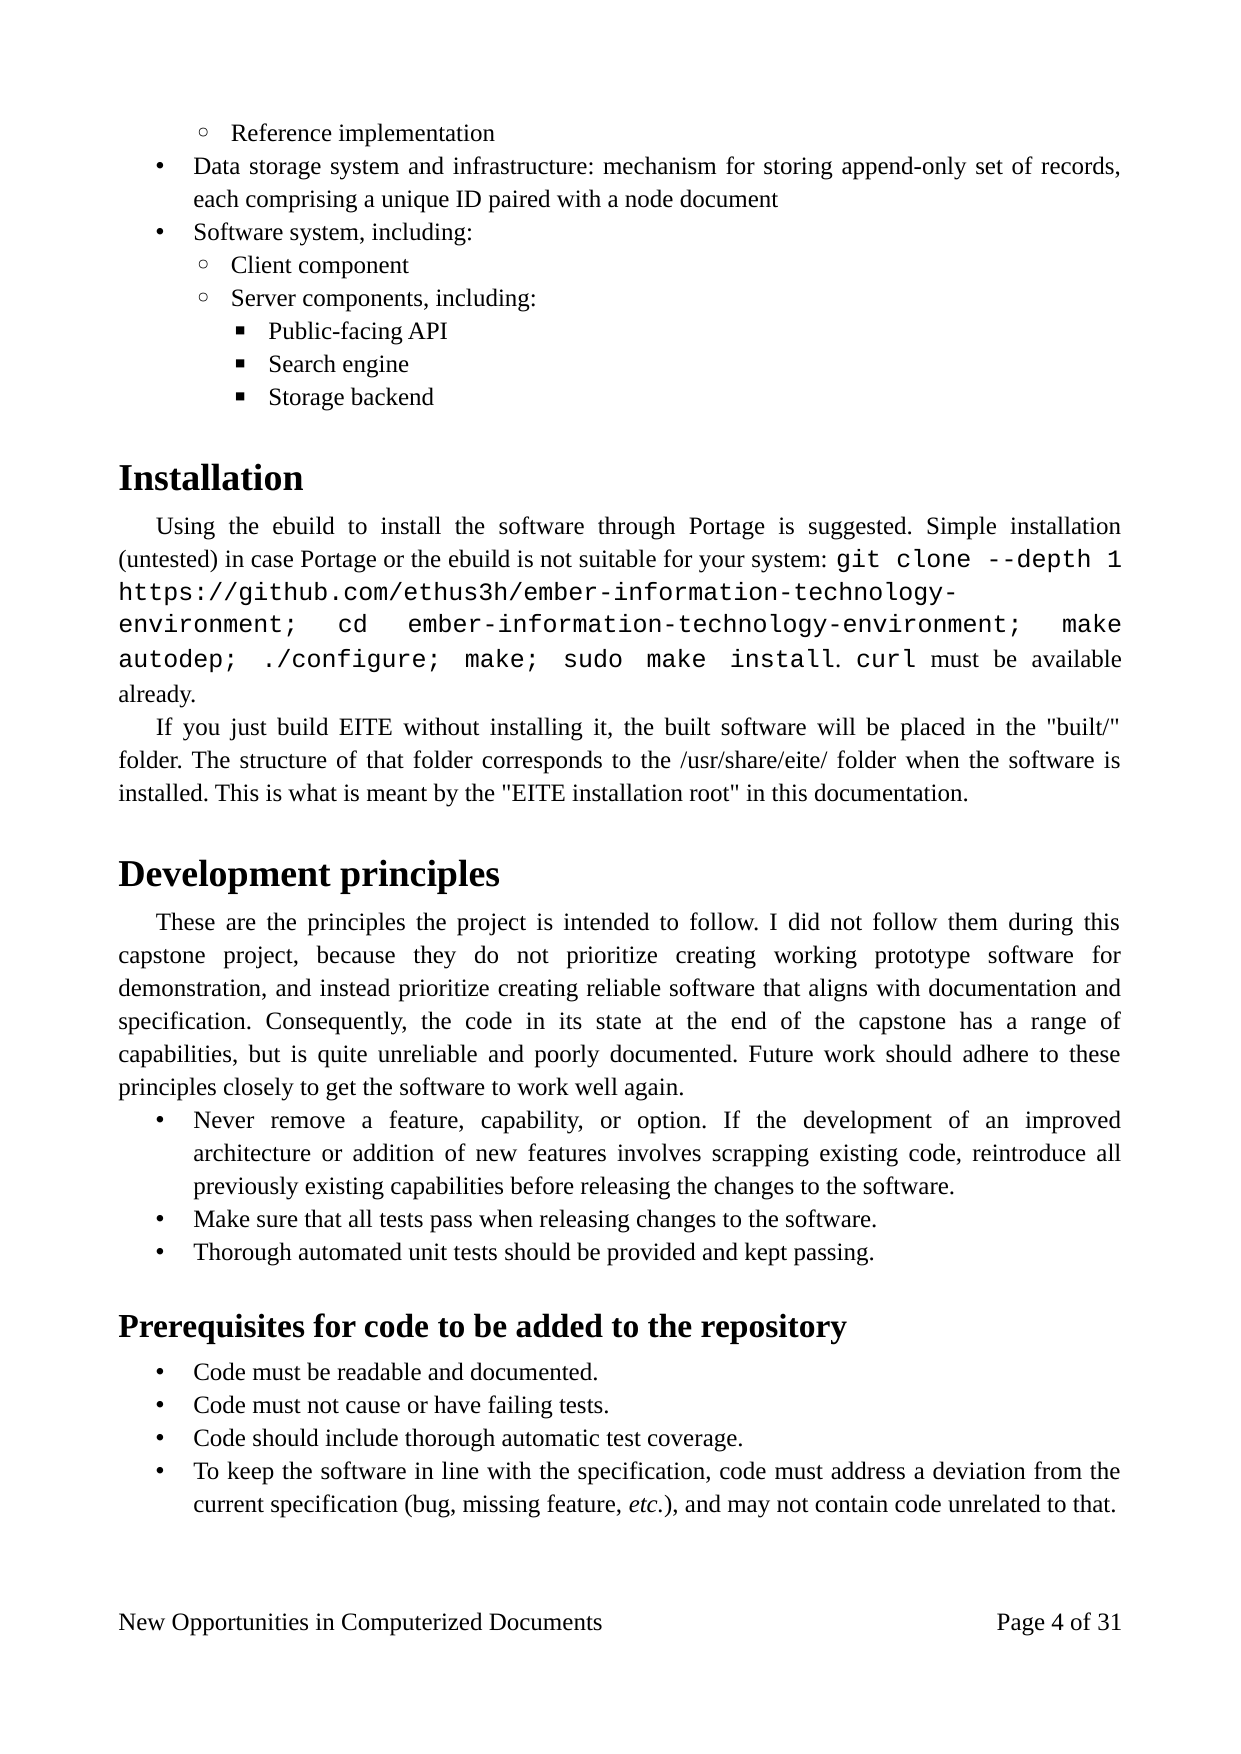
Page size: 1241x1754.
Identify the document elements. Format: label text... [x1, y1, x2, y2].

list Storage backend [231, 382, 1122, 411]
list Code must not cause or have failing tests. [156, 1390, 1122, 1419]
text If you just build EITE without installing it, the built software will be placed in the "built/" folder. The structure of that folder corresponds to the /usr/share/eite/ folder when the software is installed. This is what is meant by the "EITE installation root" in this documentation. [118, 712, 1122, 807]
list Software system, including: [156, 217, 1122, 246]
subtitle Development principles [118, 851, 1122, 894]
text Using the ebuild to install the software through Portage is suggested. Simple installation (untested) in case Portage or the ebuild is not suitable for your system: git clone --depth 1 https://github.com/ethus3h/ember-information-technology-environment; cd ember-information-technology-environment; make autodep; ./configure; make; sudo make install. curl must be available already. [118, 511, 1122, 708]
list Make sure that all tests pass when releasing changes to the software. [156, 1204, 1122, 1233]
text These are the principles the project is intended to follow. I did not follow them during this capstone project, because they do not prioritize creating working prototype software for demonstration, and instead prioritize creating reliable software that aligns with documentation and specification. Consequently, the code in its state at the end of the capstone has a range of capabilities, but is quite unreliable and poorly documented. Future work should adhere to these principles closely to get the software to work well again. [118, 907, 1122, 1101]
list Data storage system and infrastructure: mechanism for storing append-only set of records, each comprising a unique ID paired with a node document [156, 151, 1122, 213]
subtitle Installation [118, 455, 1122, 498]
list Code should include thorough automatic test coverage. [156, 1423, 1122, 1452]
subtitle Prerequisites for code to be added to the repository [118, 1306, 1122, 1344]
list Public-facing API [231, 316, 1122, 345]
list Thorough automated unit tests should be provided and kept passing. [156, 1237, 1122, 1266]
list Server components, including: [193, 283, 1122, 312]
list Search engine [231, 349, 1122, 378]
list Never remove a feature, capability, or option. If the development of an improved architecture or addition of new features involves scrapping existing code, reintroduce all previously existing capabilities before releasing the changes to the software. [156, 1105, 1122, 1200]
list Client component [193, 250, 1122, 279]
list Reference implementation [193, 118, 1122, 147]
list Code must be readable and documented. [156, 1357, 1122, 1386]
list To keep the software in line with the specification, code must address a deviation from the current specification (bug, missing feature, etc.), and may not contain code unrelated to that. [156, 1456, 1122, 1518]
